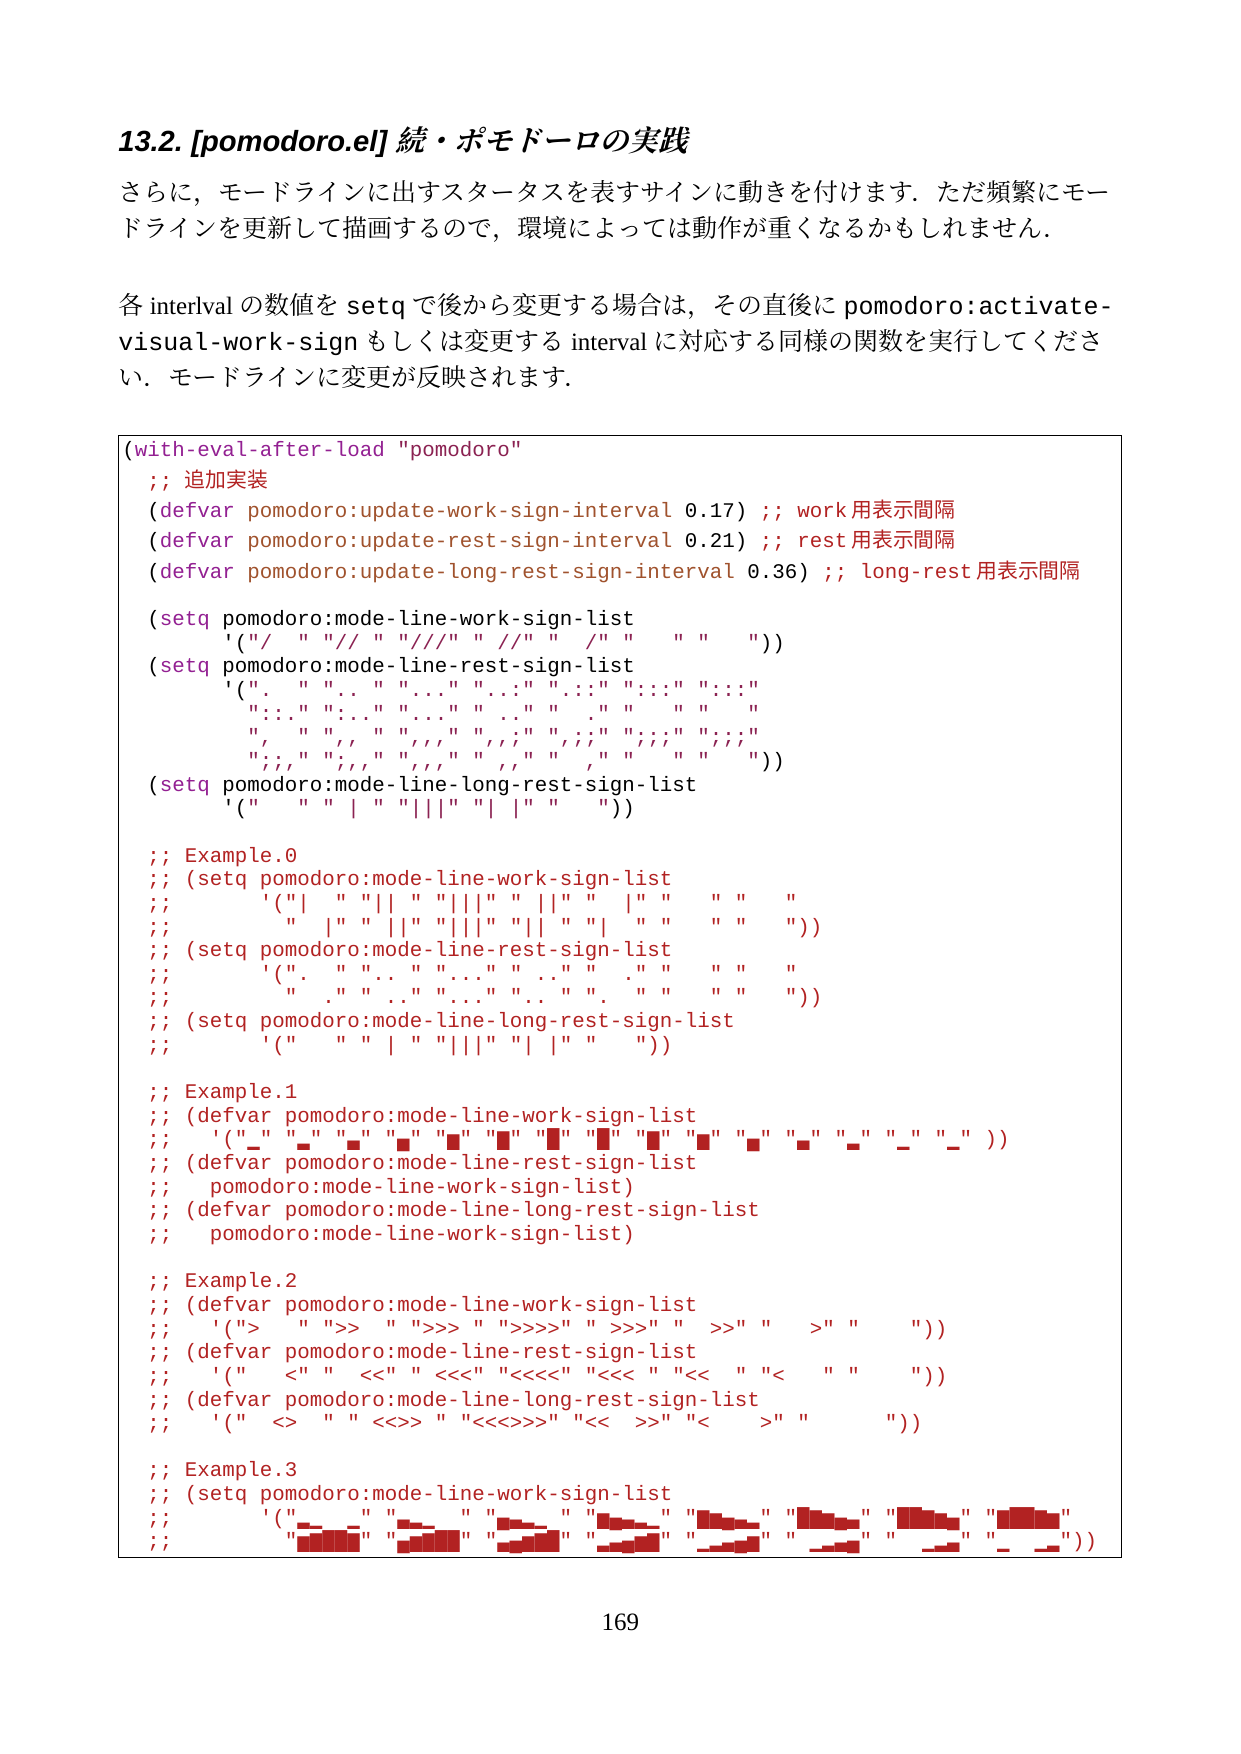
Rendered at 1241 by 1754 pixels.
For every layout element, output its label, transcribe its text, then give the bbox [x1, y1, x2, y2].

text ;; '(". " ".. " "..." " .." " ." " " " " [119, 959, 1121, 983]
text ;; Example.0 [119, 841, 1121, 864]
text (defvar pomodoro:update-long-rest-sign-interval 0.36) ;; long-rest用表示間隔 [119, 550, 1121, 581]
subtitle [pomodoro.el] 続・ポモドーロの実践 [118, 118, 1122, 160]
text ;; (setq pomodoro:mode-line-long-rest-sign-list [119, 1006, 1121, 1030]
text ;; " ." " .." "..." ".. " ". " " " " ")) [119, 983, 1121, 1006]
text ;; '("> " ">> " ">>> " ">>>>" " >>>" " >>" " >" " ")) [119, 1314, 1121, 1337]
text ;; (setq pomodoro:mode-line-work-sign-list [119, 864, 1121, 888]
text ;; '("| " "|| " "|||" " ||" " |" " " " " [119, 888, 1121, 912]
text さらに，モードラインに出すスタータスを表すサインに動きを付けます．ただ頻繁にモードラインを更新して描画するので，環境によっては動作が重くなるかもしれません． [118, 172, 1122, 273]
text ;; " |" " ||" "|||" "|| " "| " " " " ")) [119, 912, 1121, 935]
text (defvar pomodoro:update-rest-sign-interval 0.21) ;; rest用表示間隔 [119, 520, 1121, 550]
text ;; (defvar pomodoro:mode-line-work-sign-list [119, 1101, 1121, 1124]
text ;; pomodoro:mode-line-work-sign-list) [119, 1219, 1121, 1243]
text (defvar pomodoro:update-work-sign-interval 0.17) ;; work用表示間隔 [119, 489, 1121, 520]
text ;; Example.2 [119, 1266, 1121, 1290]
text ;; pomodoro:mode-line-work-sign-list) [119, 1172, 1121, 1195]
text (setq pomodoro:mode-line-work-sign-list [119, 604, 1121, 628]
text ;; (setq pomodoro:mode-line-work-sign-list [119, 1479, 1121, 1503]
text ;; (setq pomodoro:mode-line-rest-sign-list [119, 935, 1121, 959]
text (setq pomodoro:mode-line-long-rest-sign-list [119, 770, 1121, 793]
text ;; Example.1 [119, 1077, 1121, 1101]
text ;; (defvar pomodoro:mode-line-rest-sign-list [119, 1337, 1121, 1361]
text ;; 追加実装 [119, 459, 1121, 489]
text ;; (defvar pomodoro:mode-line-long-rest-sign-list [119, 1195, 1121, 1219]
text ;; '(" " " | " "|||" "| |" " ")) [119, 1030, 1121, 1053]
text ;; '(" <> " " <<>> " "<<<>>>" "<< >>" "< >" " ")) [119, 1408, 1121, 1432]
text '("/ " "// " "///" " //" " /" " " " ")) [119, 628, 1121, 652]
text 各 interlval の数値を setq で後から変更する場合は，その直後に pomodoro:activate-visual-work-sign もしくは変更する interval に対応する同様の関数を実行してください．モードラインに変更が反映されます． [118, 286, 1122, 423]
text ;; (defvar pomodoro:mode-line-rest-sign-list [119, 1148, 1121, 1172]
text '(" " " | " "|||" "| |" " ")) [119, 793, 1121, 817]
text ;; '("▁" "▂" "▃" "▄" "▅" "▆" "▇" "▇" "▆" "▅" "▄" "▃" "▂" "▁" "▁" )) [119, 1124, 1121, 1148]
text ;; '(" <" " <<" " <<<" "<<<<" "<<< " "<< " "< " " ")) [119, 1361, 1121, 1384]
text "::." ":.." "..." " .." " ." " " " " [119, 699, 1121, 722]
text '(". " ".. " "..." "..:" ".::" ":::" ":::" [119, 675, 1121, 699]
text ", " ",, " ",,," ",,;" ",;;" ";;;" ";;;" [119, 722, 1121, 746]
text ;; "▅▆▇▇▆" "▄▅▆▇▇" "▃▄▅▆▇" "▂▃▄▅▆" "▁▂▃▄▅" " ▁▂▃▄" " ▁▂▃" "▁ ▁▂")) [119, 1526, 1121, 1557]
text (setq pomodoro:mode-line-rest-sign-list [119, 652, 1121, 675]
text ;; (defvar pomodoro:mode-line-work-sign-list [119, 1290, 1121, 1314]
text ;; '("▂▁ ▁" "▃▂▁ " "▄▃▂▁ " "▅▄▃▂▁" "▆▅▄▃▂" "▇▆▅▄▃" "▇▇▆▅▄" "▆▇▇▆▅" [119, 1503, 1121, 1526]
text ;; (defvar pomodoro:mode-line-long-rest-sign-list [119, 1384, 1121, 1408]
text ";;," ";,," ",,," " ,," " ," " " " ")) [119, 746, 1121, 770]
text (with-eval-after-load "pomodoro" [119, 436, 1121, 459]
text ;; Example.3 [119, 1456, 1121, 1479]
